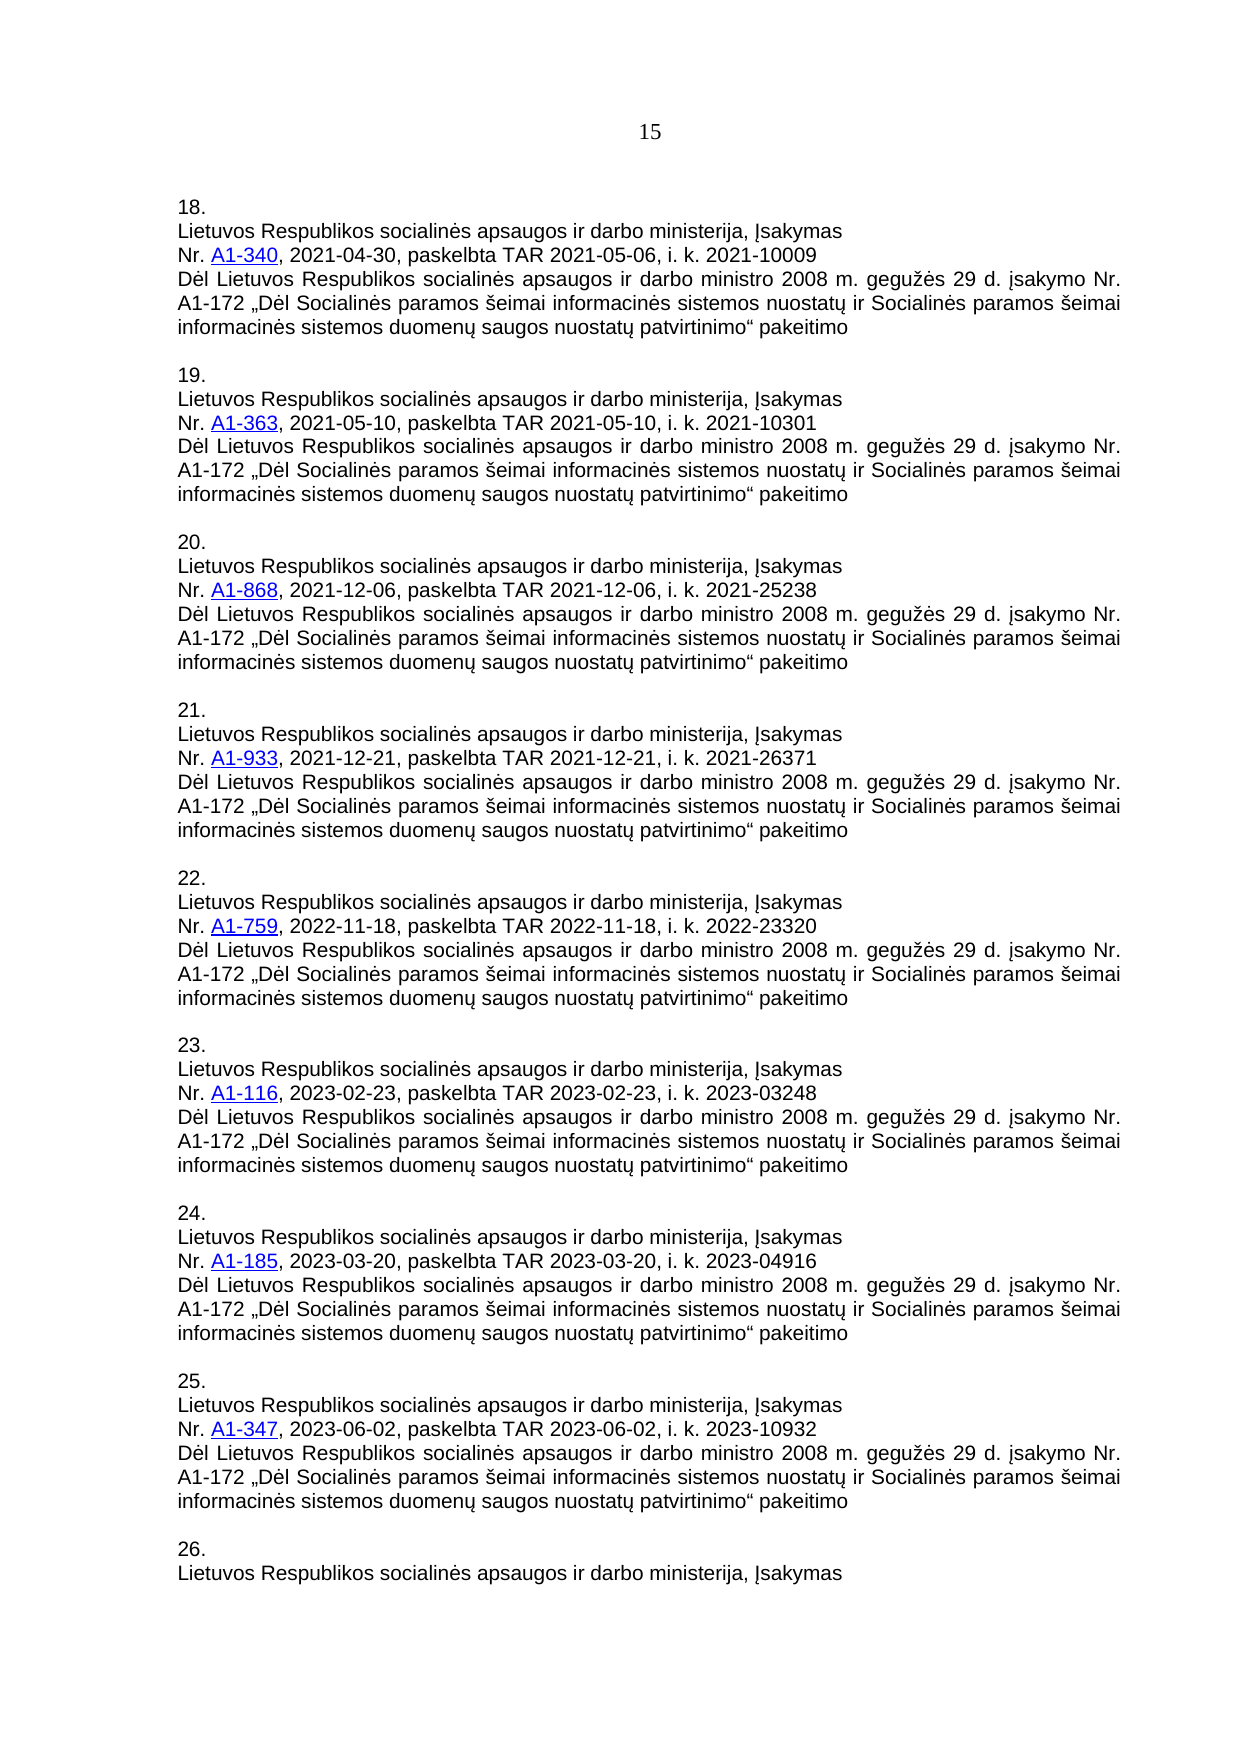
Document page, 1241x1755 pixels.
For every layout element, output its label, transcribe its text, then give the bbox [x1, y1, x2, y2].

text Nr. A1-363, 2021-05-10, paskelbta TAR 2021-05-10, i. k. 2021-10301 [177, 410, 1122, 434]
text Nr. A1-347, 2023-06-02, paskelbta TAR 2023-06-02, i. k. 2023-10932 [177, 1417, 1122, 1441]
text Lietuvos Respublikos socialinės apsaugos ir darbo ministerija, Įsakymas [177, 1560, 1122, 1584]
text Dėl Lietuvos Respublikos socialinės apsaugos ir darbo ministro 2008 m. gegužės 29 d. įsakymo Nr. A1-172 „Dėl Socialinės paramos šeimai informacinės sistemos nuostatų ir Socialinės paramos šeimai informacinės sistemos duomenų saugos nuostatų patvirtinimo“ pakeitimo [177, 770, 1122, 842]
text 25. [177, 1369, 1122, 1393]
text Lietuvos Respublikos socialinės apsaugos ir darbo ministerija, Įsakymas [177, 554, 1122, 578]
text Nr. A1-185, 2023-03-20, paskelbta TAR 2023-03-20, i. k. 2023-04916 [177, 1249, 1122, 1273]
text Nr. A1-116, 2023-02-23, paskelbta TAR 2023-02-23, i. k. 2023-03248 [177, 1081, 1122, 1105]
text Nr. A1-933, 2021-12-21, paskelbta TAR 2021-12-21, i. k. 2021-26371 [177, 746, 1122, 770]
text 23. [177, 1033, 1122, 1057]
text Lietuvos Respublikos socialinės apsaugos ir darbo ministerija, Įsakymas [177, 889, 1122, 913]
text Dėl Lietuvos Respublikos socialinės apsaugos ir darbo ministro 2008 m. gegužės 29 d. įsakymo Nr. A1-172 „Dėl Socialinės paramos šeimai informacinės sistemos nuostatų ir Socialinės paramos šeimai informacinės sistemos duomenų saugos nuostatų patvirtinimo“ pakeitimo [177, 434, 1122, 506]
text Dėl Lietuvos Respublikos socialinės apsaugos ir darbo ministro 2008 m. gegužės 29 d. įsakymo Nr. A1-172 „Dėl Socialinės paramos šeimai informacinės sistemos nuostatų ir Socialinės paramos šeimai informacinės sistemos duomenų saugos nuostatų patvirtinimo“ pakeitimo [177, 602, 1122, 674]
text Dėl Lietuvos Respublikos socialinės apsaugos ir darbo ministro 2008 m. gegužės 29 d. įsakymo Nr. A1-172 „Dėl Socialinės paramos šeimai informacinės sistemos nuostatų ir Socialinės paramos šeimai informacinės sistemos duomenų saugos nuostatų patvirtinimo“ pakeitimo [177, 937, 1122, 1009]
text 26. [177, 1536, 1122, 1560]
text Dėl Lietuvos Respublikos socialinės apsaugos ir darbo ministro 2008 m. gegužės 29 d. įsakymo Nr. A1-172 „Dėl Socialinės paramos šeimai informacinės sistemos nuostatų ir Socialinės paramos šeimai informacinės sistemos duomenų saugos nuostatų patvirtinimo“ pakeitimo [177, 1441, 1122, 1512]
text Lietuvos Respublikos socialinės apsaugos ir darbo ministerija, Įsakymas [177, 1393, 1122, 1417]
text Dėl Lietuvos Respublikos socialinės apsaugos ir darbo ministro 2008 m. gegužės 29 d. įsakymo Nr. A1-172 „Dėl Socialinės paramos šeimai informacinės sistemos nuostatų ir Socialinės paramos šeimai informacinės sistemos duomenų saugos nuostatų patvirtinimo“ pakeitimo [177, 267, 1122, 338]
text Lietuvos Respublikos socialinės apsaugos ir darbo ministerija, Įsakymas [177, 1225, 1122, 1249]
text Dėl Lietuvos Respublikos socialinės apsaugos ir darbo ministro 2008 m. gegužės 29 d. įsakymo Nr. A1-172 „Dėl Socialinės paramos šeimai informacinės sistemos nuostatų ir Socialinės paramos šeimai informacinės sistemos duomenų saugos nuostatų patvirtinimo“ pakeitimo [177, 1273, 1122, 1345]
text Nr. A1-340, 2021-04-30, paskelbta TAR 2021-05-06, i. k. 2021-10009 [177, 243, 1122, 267]
text Nr. A1-759, 2022-11-18, paskelbta TAR 2022-11-18, i. k. 2022-23320 [177, 913, 1122, 937]
text 21. [177, 698, 1122, 722]
text Lietuvos Respublikos socialinės apsaugos ir darbo ministerija, Įsakymas [177, 219, 1122, 243]
text Lietuvos Respublikos socialinės apsaugos ir darbo ministerija, Įsakymas [177, 722, 1122, 746]
text 18. [177, 195, 1122, 219]
text Lietuvos Respublikos socialinės apsaugos ir darbo ministerija, Įsakymas [177, 1057, 1122, 1081]
text 22. [177, 866, 1122, 889]
text Dėl Lietuvos Respublikos socialinės apsaugos ir darbo ministro 2008 m. gegužės 29 d. įsakymo Nr. A1-172 „Dėl Socialinės paramos šeimai informacinės sistemos nuostatų ir Socialinės paramos šeimai informacinės sistemos duomenų saugos nuostatų patvirtinimo“ pakeitimo [177, 1105, 1122, 1177]
text 24. [177, 1201, 1122, 1225]
text 20. [177, 530, 1122, 554]
text 19. [177, 362, 1122, 386]
text Lietuvos Respublikos socialinės apsaugos ir darbo ministerija, Įsakymas [177, 386, 1122, 410]
text Nr. A1-868, 2021-12-06, paskelbta TAR 2021-12-06, i. k. 2021-25238 [177, 578, 1122, 602]
